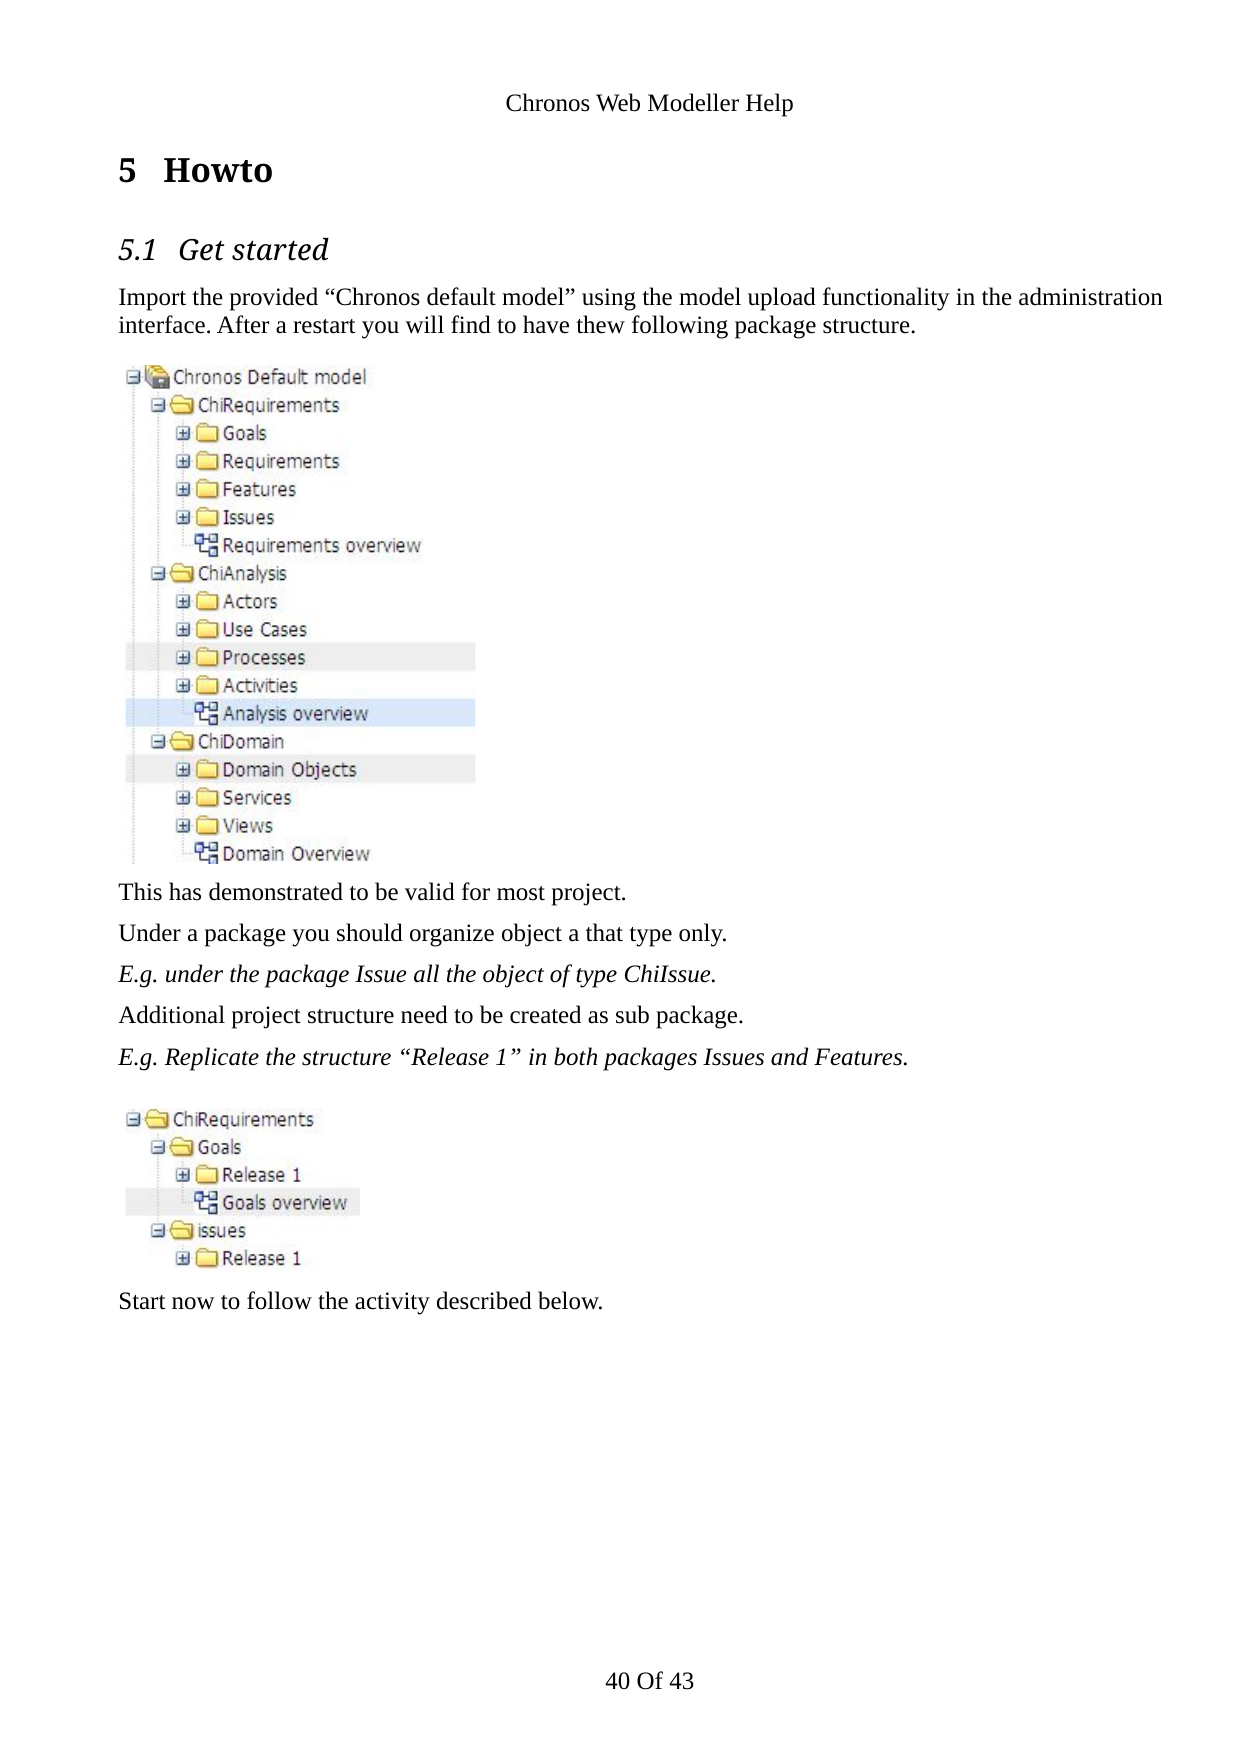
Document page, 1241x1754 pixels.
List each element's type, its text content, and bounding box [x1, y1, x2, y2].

picture [125, 365, 476, 864]
text E.g. under the package Issue all the object of type ChiIssue. [118, 959, 1181, 988]
text Under a package you should organize object a that type only. [118, 918, 1181, 947]
picture [125, 1108, 360, 1273]
text This has demonstrated to be valid for most project. [118, 352, 1181, 905]
subtitle Howto [118, 146, 1181, 192]
text Additional project structure need to be created as sub package. [118, 1000, 1181, 1029]
text Import the provided “Chronos default model” using the model upload functionality in the administration interface. After a restart you will find to have thew following package structure. [118, 282, 1181, 339]
subtitle Get started [118, 229, 1181, 269]
text E.g. Replicate the structure “Release 1” in both packages Issues and Features. [118, 1042, 1181, 1070]
text Start now to follow the activity described below. [118, 1083, 1181, 1315]
